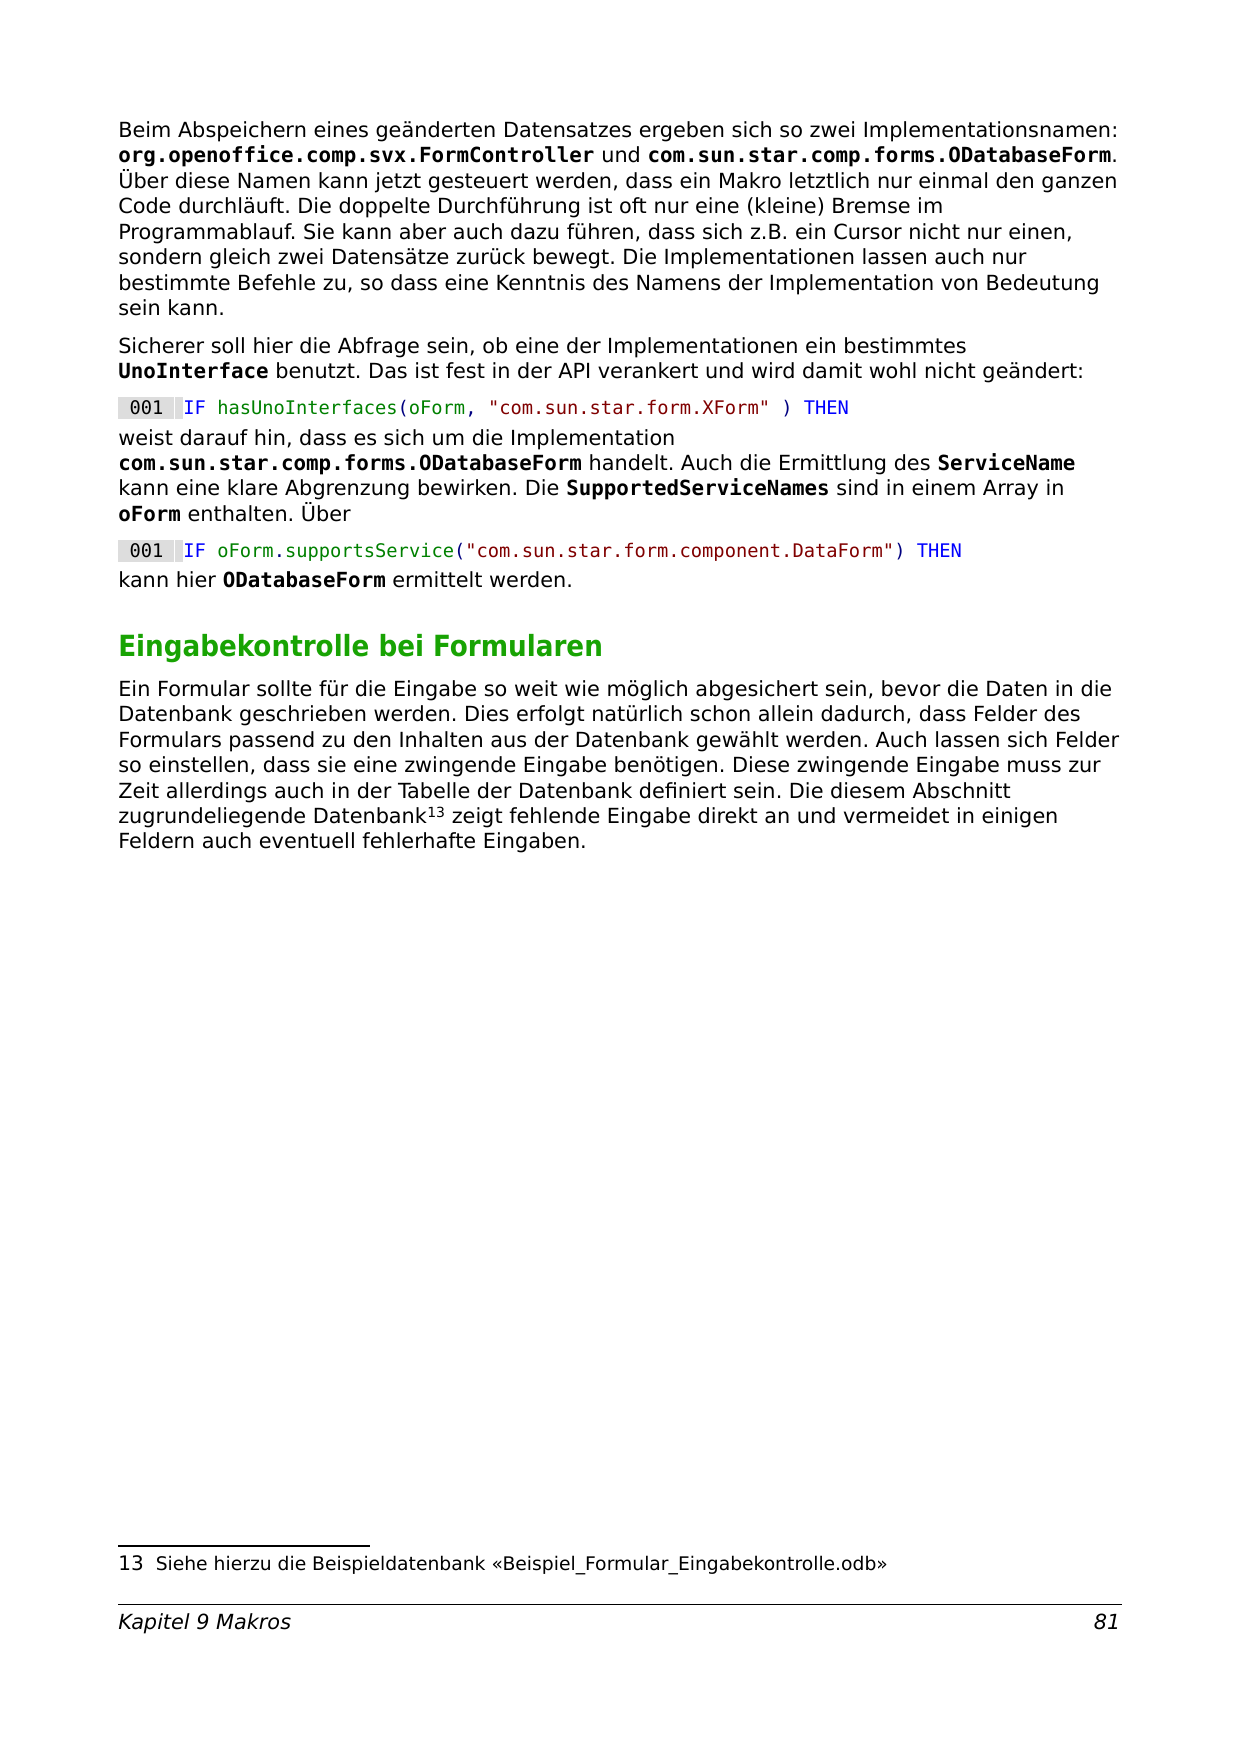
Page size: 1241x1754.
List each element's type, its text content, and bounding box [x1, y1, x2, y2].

text Beim Abspeichern eines geänderten Datensatzes ergeben sich so zwei Implementationsnamen: org.openoffice.comp.svx.FormController und com.sun.star.comp.forms.ODatabaseForm. Über diese Namen kann jetzt gesteuert werden, dass ein Makro letztlich nur einmal den ganzen Code durchläuft. Die doppelte Durchführung ist oft nur eine (kleine) Bremse im Programmablauf. Sie kann aber auch dazu führen, dass sich z.B. ein Cursor nicht nur einen, sondern gleich zwei Datensätze zurück bewegt. Die Implementationen lassen auch nur bestimmte Befehle zu, so dass eine Kenntnis des Namens der Implementation von Bedeutung sein kann. [118, 118, 1122, 320]
text Ein Formular sollte für die Eingabe so weit wie möglich abgesichert sein, bevor die Daten in die Datenbank geschrieben werden. Dies erfolgt natürlich schon allein dadurch, dass Felder des Formulars passend zu den Inhalten aus der Datenbank gewählt werden. Auch lassen sich Felder so einstellen, dass sie eine zwingende Eingabe benötigen. Diese zwingende Eingabe muss zur Zeit allerdings auch in der Tabelle der Datenbank definiert sein. Die diesem Abschnitt zugrundeliegende Datenbank zeigt fehlende Eingabe direkt an und vermeidet in einigen Feldern auch eventuell fehlerhafte Eingaben. [118, 677, 1122, 854]
text weist darauf hin, dass es sich um die Implementation com.sun.star.comp.forms.ODatabaseForm handelt. Auch die Ermittlung des ServiceName kann eine klare Abgrenzung bewirken. Die SupportedServiceNames sind in einem Array in oForm enthalten. Über [118, 426, 1122, 526]
text kann hier ODatabaseForm ermittelt werden. [118, 568, 1122, 592]
list IF hasUnoInterfaces(oForm, "com.sun.star.form.XForm" ) THEN [183, 397, 1122, 419]
text Siehe hierzu die Beispieldatenbank «Beispiel_Formular_Eingabekontrolle.odb» [118, 1552, 1122, 1575]
list IF oForm.supportsService("com.sun.star.form.component.DataForm") THEN [183, 540, 1122, 562]
subtitle Eingabekontrolle bei Formularen [118, 629, 1122, 663]
text Sicherer soll hier die Abfrage sein, ob eine der Implementationen ein bestimmtes UnoInterface benutzt. Das ist fest in der API verankert und wird damit wohl nicht geändert: [118, 334, 1122, 384]
